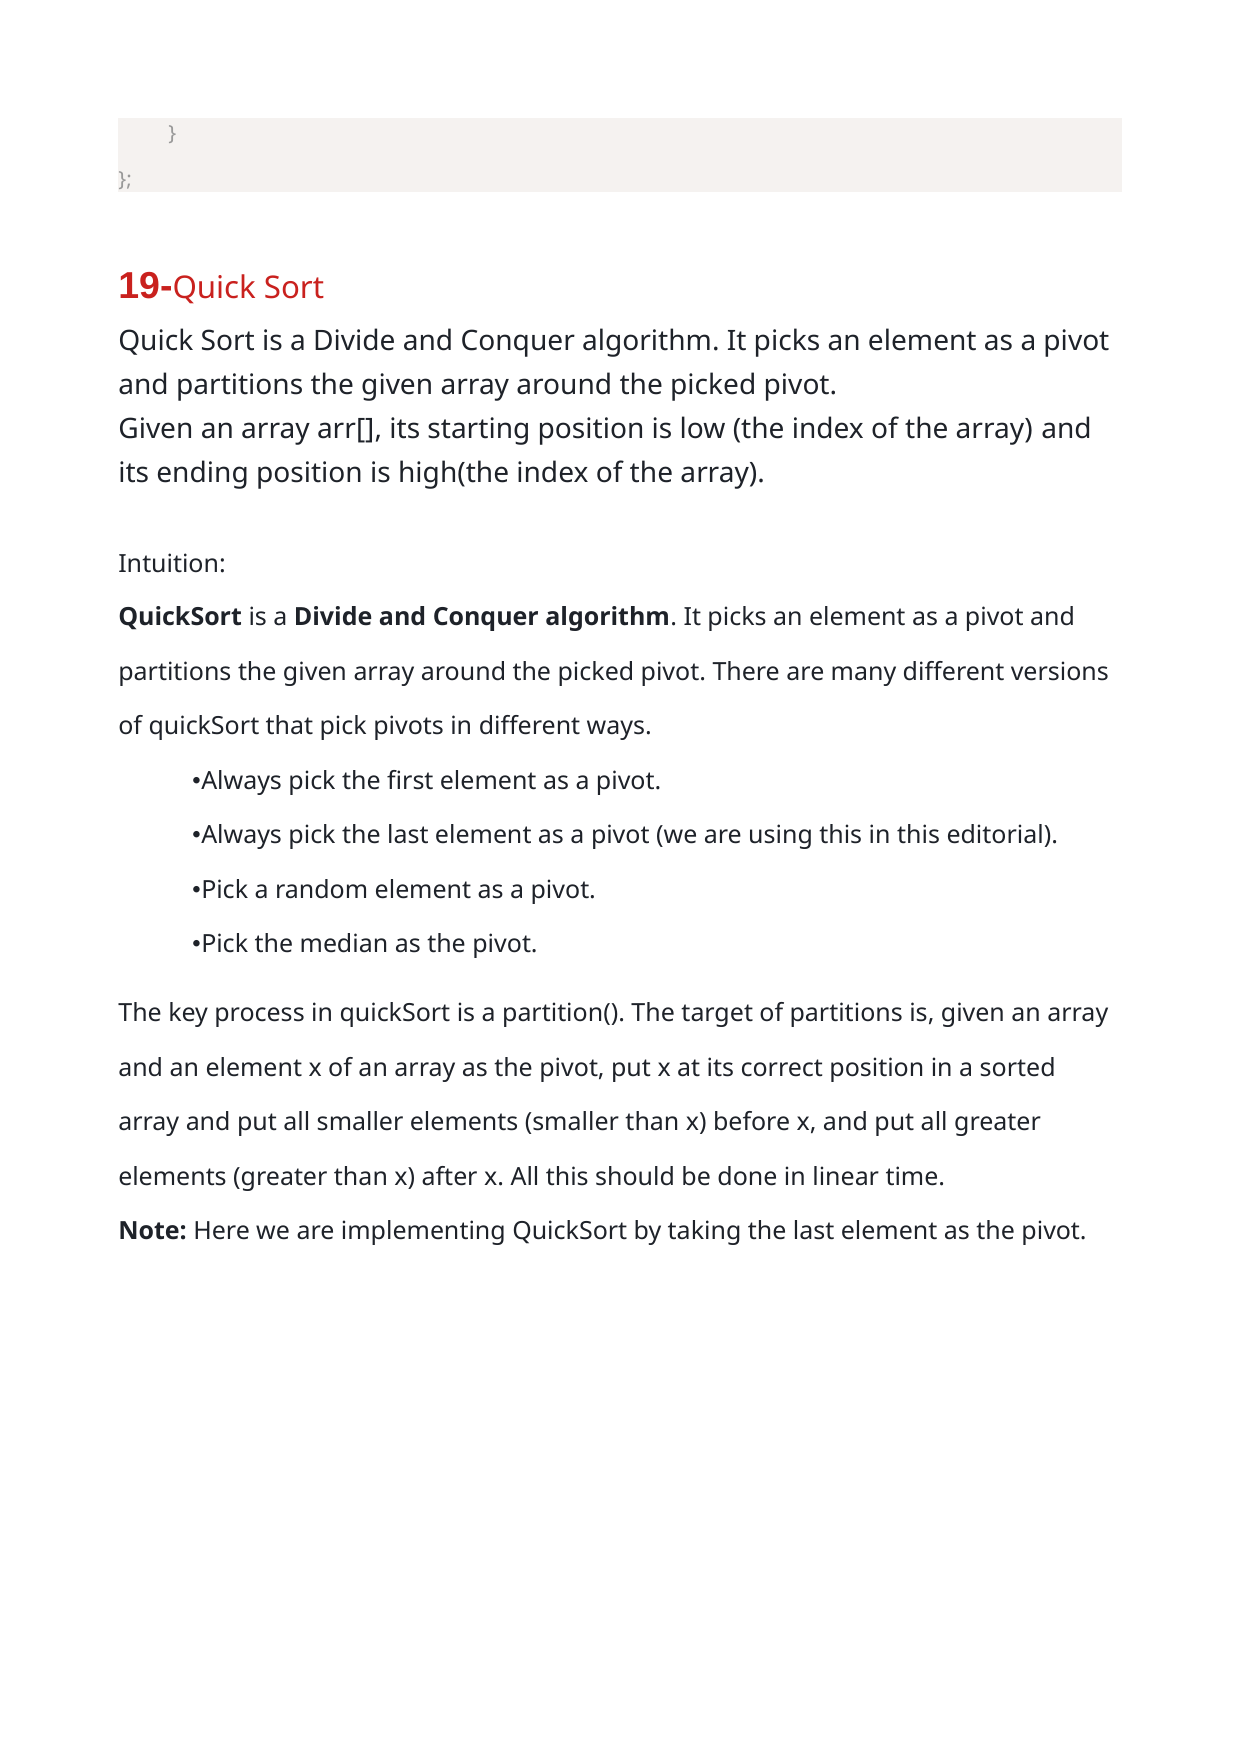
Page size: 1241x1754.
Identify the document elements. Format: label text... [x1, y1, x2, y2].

text Note: Here we are implementing QuickSort by taking the last element as the pivot. [118, 1213, 1122, 1247]
text Intuition: [118, 511, 1122, 579]
list Pick a random element as a pivot. [118, 871, 1122, 905]
text Quick Sort is a Divide and Conquer algorithm. It picks an element as a pivot and partitions the given array around the picked pivot. Given an array arr[], its starting position is low (the index of the array) and its ending position is high(the index of the array). [118, 321, 1122, 491]
text } [118, 118, 1122, 147]
list Always pick the first element as a pivot. [118, 762, 1122, 796]
text }; [118, 164, 1122, 192]
text The key process in quickSort is a partition(). The target of partitions is, given an array and an element x of an array as the pivot, put x at its correct position in a sorted array and put all smaller elements (smaller than x) before x, and put all greater elements (greater than x) after x. All this should be done in linear time. [118, 995, 1122, 1192]
text QuickSort is a Divide and Conquer algorithm. It picks an element as a pivot and partitions the given array around the picked pivot. There are many different versions of quickSort that pick pivots in different ways. [118, 599, 1122, 742]
list Pick the median as the pivot. [118, 926, 1122, 960]
list Always pick the last element as a pivot (we are using this in this editorial). [118, 817, 1122, 851]
subtitle 19-Quick Sort [118, 264, 1122, 308]
